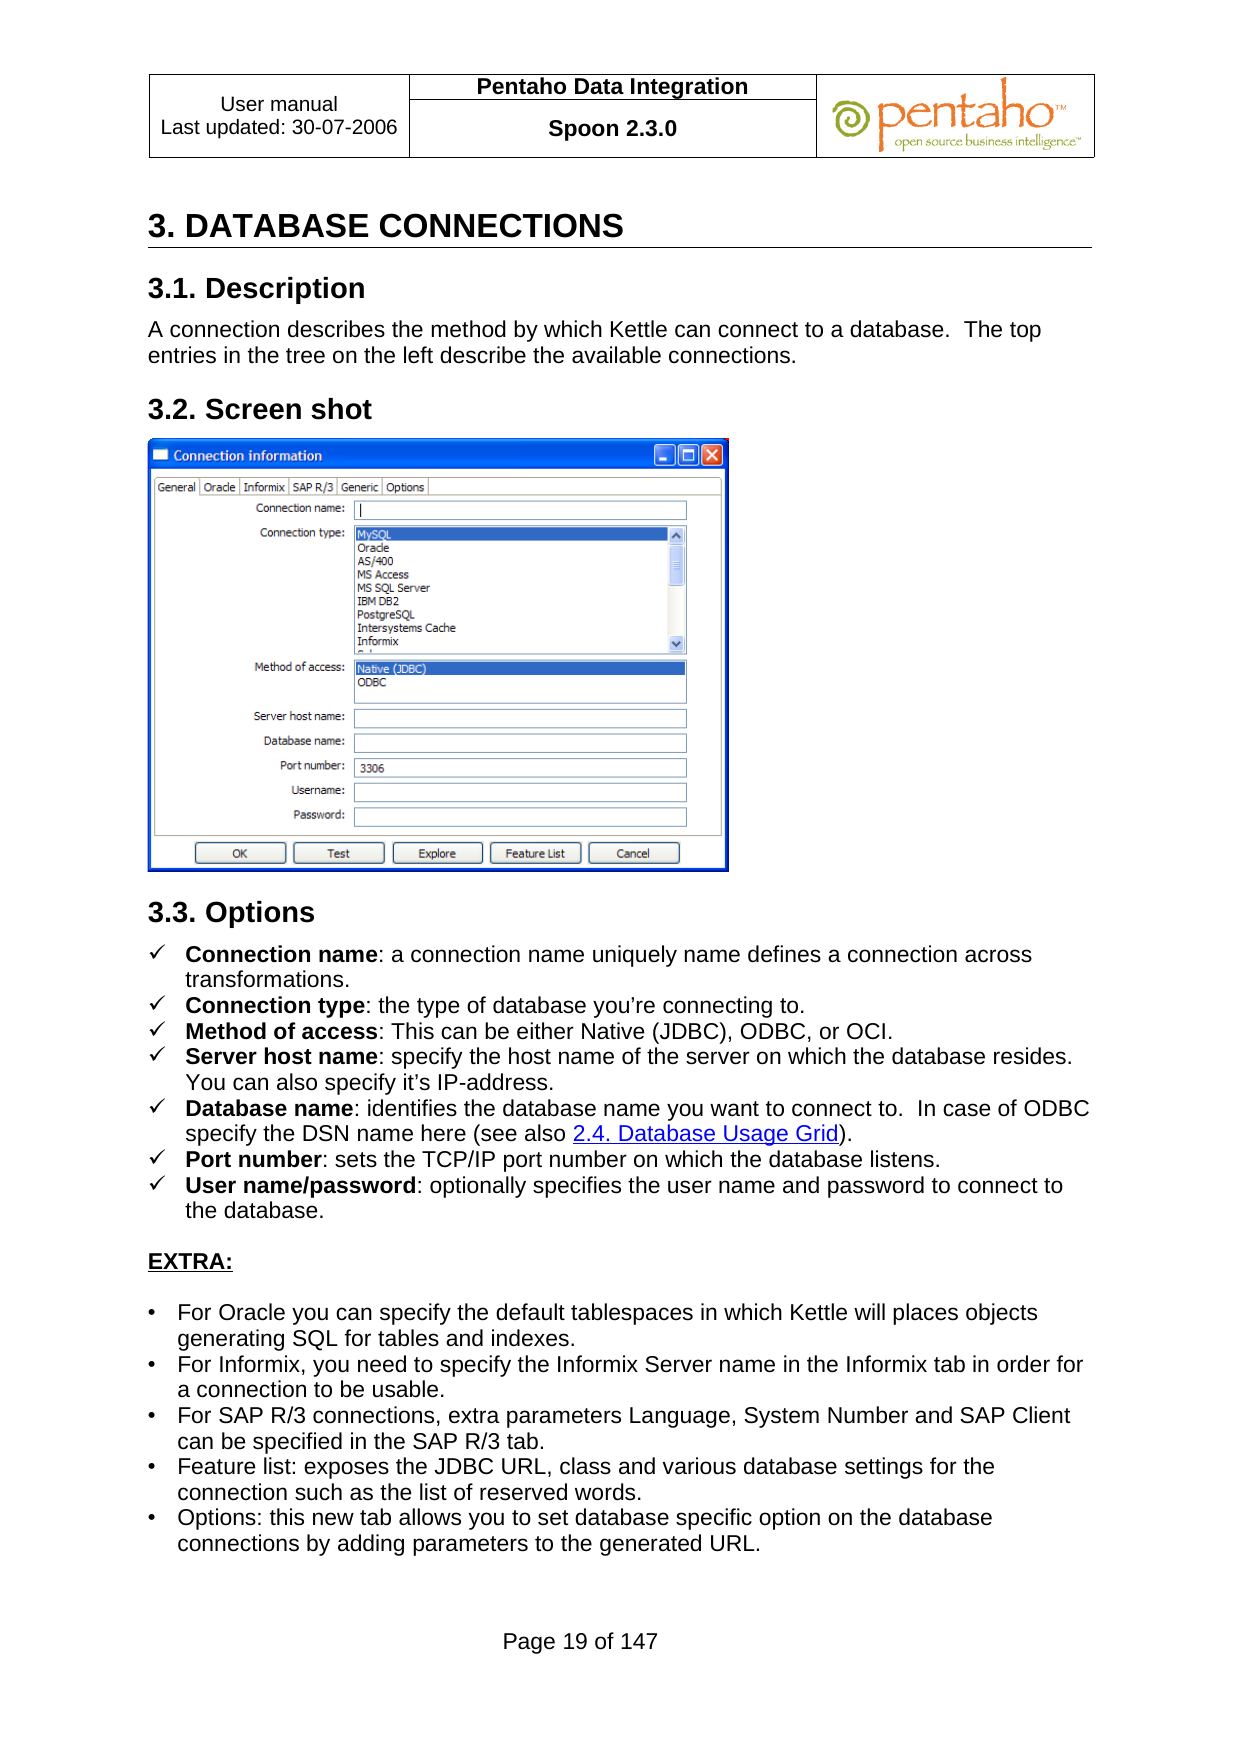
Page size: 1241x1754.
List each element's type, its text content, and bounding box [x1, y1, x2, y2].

list Server host name: specify the host name of the server on which the database resides. You can also specify it’s IP-address. [148, 1044, 1092, 1095]
list Port number: sets the TCP/IP port number on which the database listens. [148, 1147, 1092, 1172]
list Options: this new tab allows you to set database specific option on the database connections by adding parameters to the generated URL. [148, 1505, 1092, 1556]
subtitle Options [148, 896, 1092, 929]
subtitle Description [148, 272, 1092, 304]
list Connection name: a connection name uniquely name defines a connection across transformations. [148, 941, 1092, 993]
list User name/password: optionally specifies the user name and password to connect to the database. [148, 1172, 1092, 1223]
list Database name: identifies the database name you want to connect to. In case of ODBC specify the DSN name here (see also 2.4. Database Usage Grid). [148, 1095, 1092, 1147]
list Method of access: This can be either Native (JDBC), ODBC, or OCI. [148, 1018, 1092, 1044]
picture [147, 438, 729, 872]
text A connection describes the method by which Kettle can connect to a database. The top entries in the tree on the left describe the available connections. [148, 317, 1092, 368]
list Connection type: the type of database you’re connecting to. [148, 993, 1092, 1018]
subtitle Database Connections [148, 208, 1092, 247]
list Feature list: exposes the JDBC URL, class and various database settings for the connection such as the list of reserved words. [148, 1454, 1092, 1505]
list For Informix, you need to specify the Informix Server name in the Informix tab in order for a connection to be usable. [148, 1351, 1092, 1403]
list For SAP R/3 connections, extra parameters Language, System Number and SAP Client can be specified in the SAP R/3 tab. [148, 1403, 1092, 1454]
text EXTRA: [148, 1249, 1092, 1274]
subtitle Screen shot [148, 393, 1092, 426]
list For Oracle you can specify the default tablespaces in which Kettle will places objects generating SQL for tables and indexes. [148, 1300, 1092, 1351]
